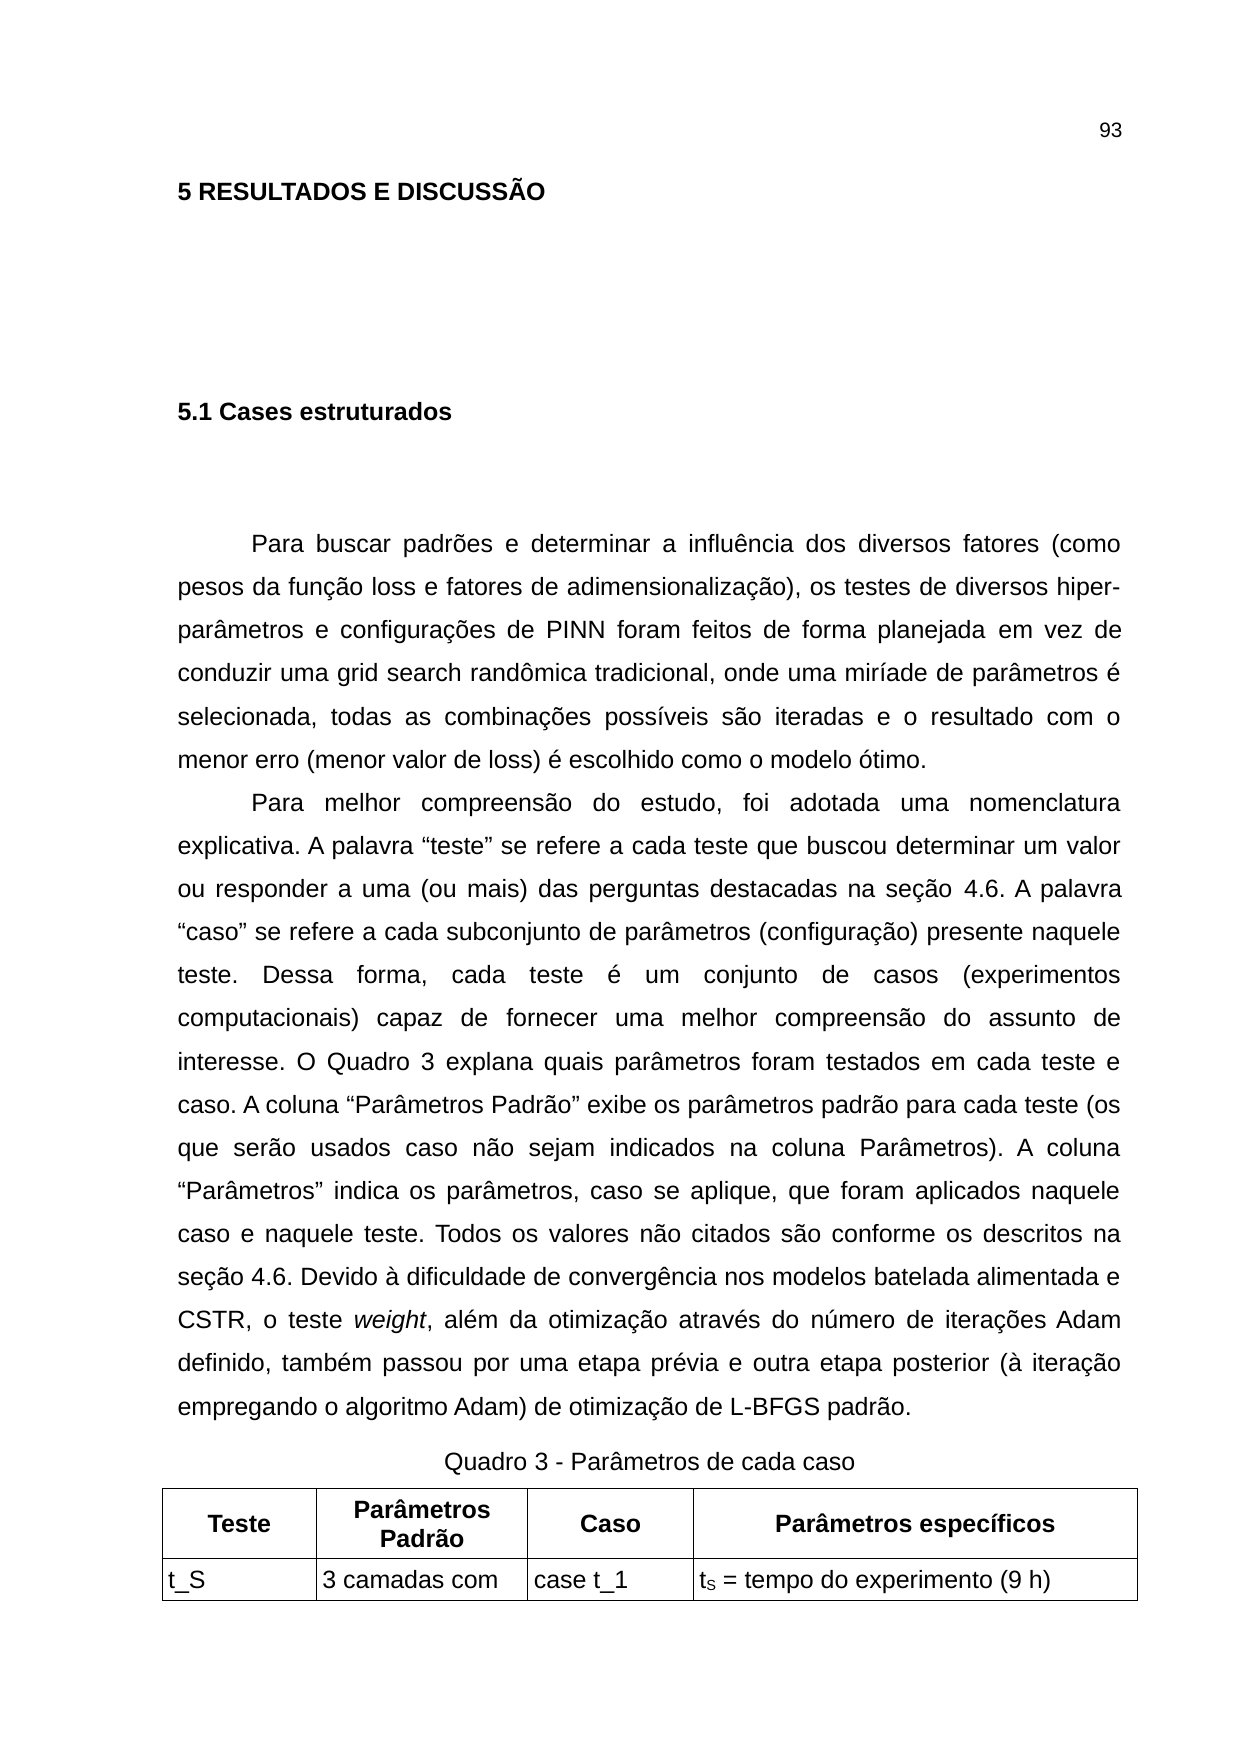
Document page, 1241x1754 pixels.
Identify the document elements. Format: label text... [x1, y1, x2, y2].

table_cell case t_1 [528, 1559, 693, 1599]
text Quadro 3 - Parâmetros de cada caso [177, 1447, 1122, 1476]
subtitle Cases estruturados [177, 397, 1122, 426]
subtitle Resultados e Discussão [177, 177, 1122, 206]
text Para melhor compreensão do estudo, foi adotada uma nomenclatura explicativa. A palavra “teste” se refere a cada teste que buscou determinar um valor ou responder a uma (ou mais) das perguntas destacadas na seção 4.6. A palavra “caso” se refere a cada subconjunto de parâmetros (configuração) presente naquele teste. Dessa forma, cada teste é um conjunto de casos (experimentos computacionais) capaz de fornecer uma melhor compreensão do assunto de interesse. O Quadro 3 explana quais parâmetros foram testados em cada teste e caso. A coluna “Parâmetros Padrão” exibe os parâmetros padrão para cada teste (os que serão usados caso não sejam indicados na coluna Parâmetros). A coluna “Parâmetros” indica os parâmetros, caso se aplique, que foram aplicados naquele caso e naquele teste. Todos os valores não citados são conforme os descritos na seção 4.6. Devido à dificuldade de convergência nos modelos batelada alimentada e CSTR, o teste weight, além da otimização através do número de iterações Adam definido, também passou por uma etapa prévia e outra etapa posterior (à iteração empregando o algoritmo Adam) de otimização de L-BFGS padrão. [177, 788, 1122, 1420]
table_header Caso [528, 1489, 693, 1558]
table_cell tS = tempo do experimento (9 h) [694, 1559, 1137, 1599]
text Para buscar padrões e determinar a influência dos diversos fatores (como pesos da função loss e fatores de adimensionalização), os testes de diversos hiper-parâmetros e configurações de PINN foram feitos de forma planejada em vez de conduzir uma grid search randômica tradicional, onde uma miríade de parâmetros é selecionada, todas as combinações possíveis são iteradas e o resultado com o menor erro (menor valor de loss) é escolhido como o modelo ótimo. [177, 529, 1122, 773]
table_header Teste [163, 1489, 316, 1558]
table_cell t_S [163, 1559, 316, 1599]
table_header Parâmetros específicos [694, 1489, 1137, 1558]
table_header Parâmetros Padrão [317, 1489, 527, 1558]
table_cell 3 camadas com [317, 1559, 527, 1599]
